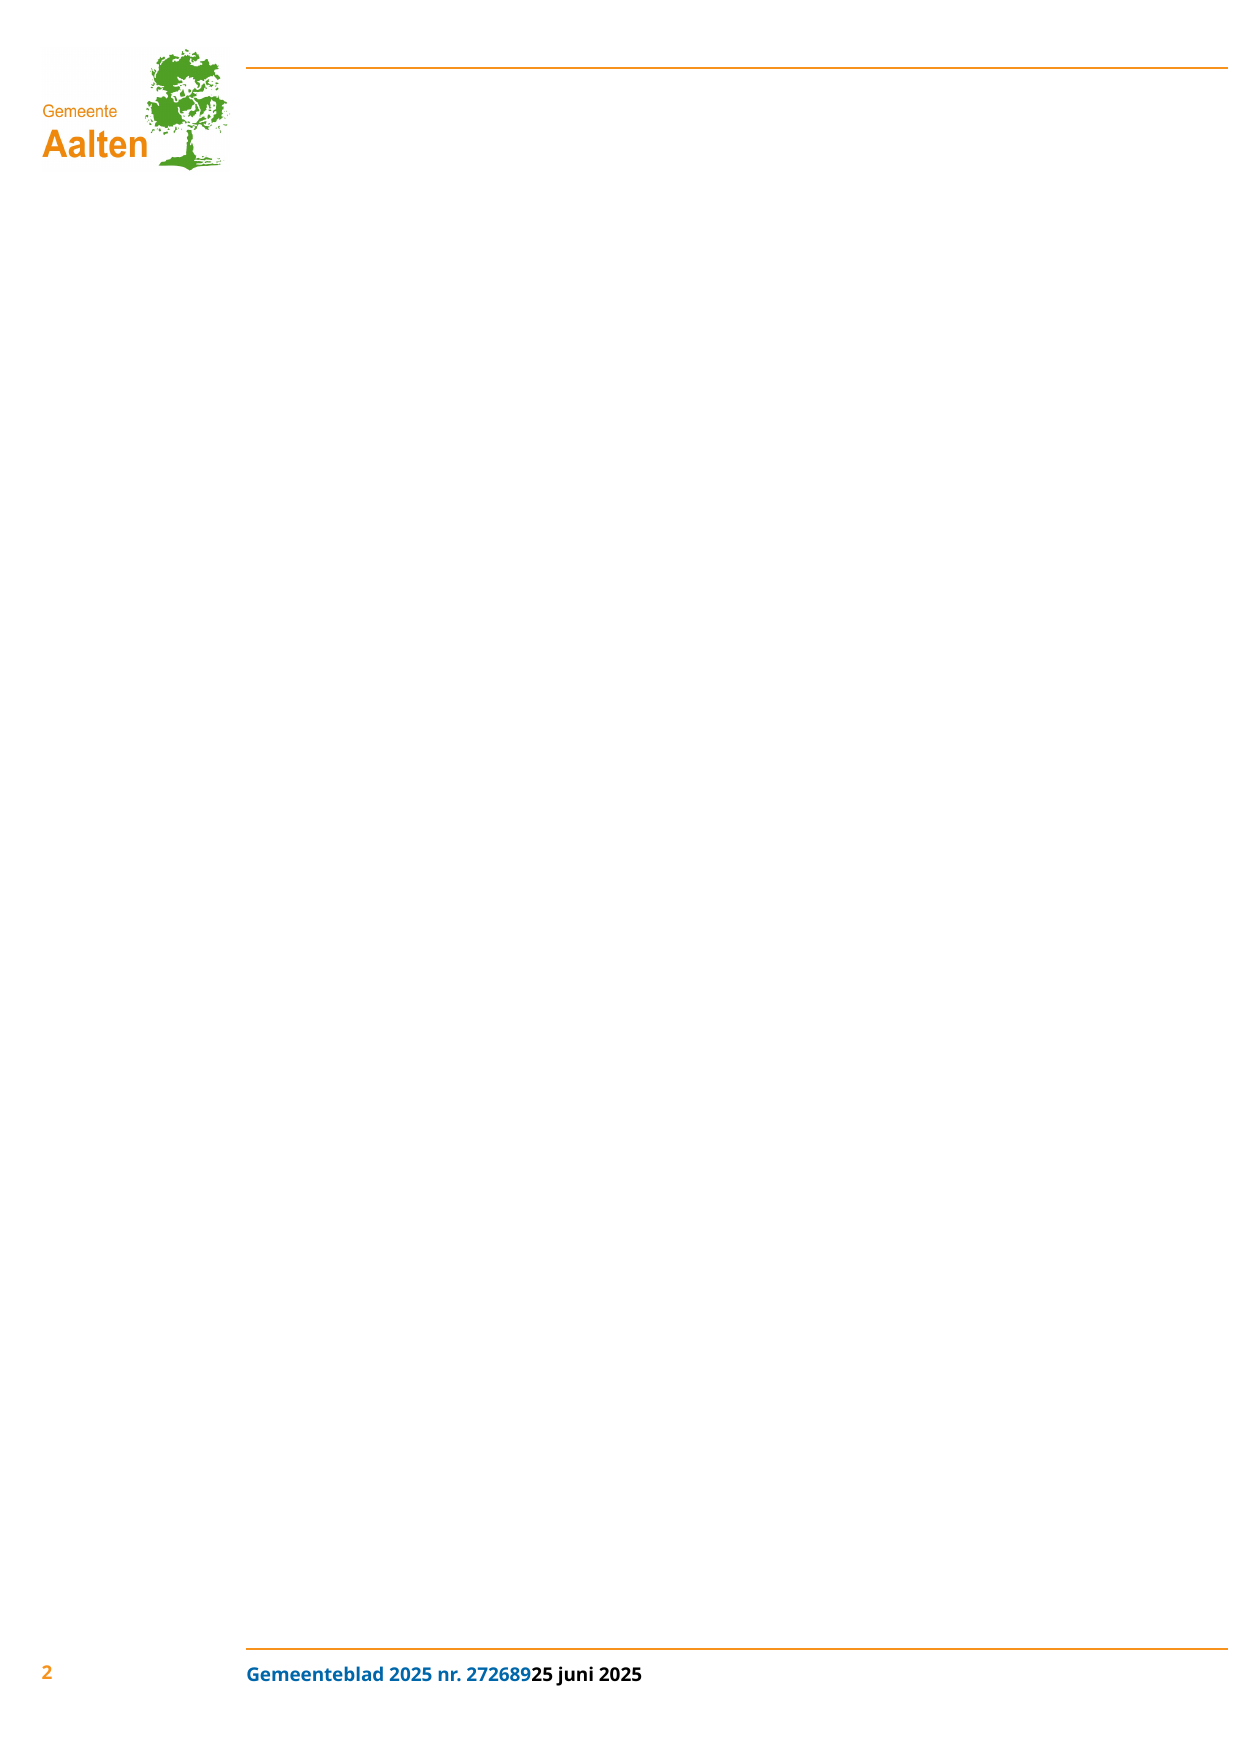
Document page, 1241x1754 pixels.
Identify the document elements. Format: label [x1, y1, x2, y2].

picture [41, 47, 231, 172]
